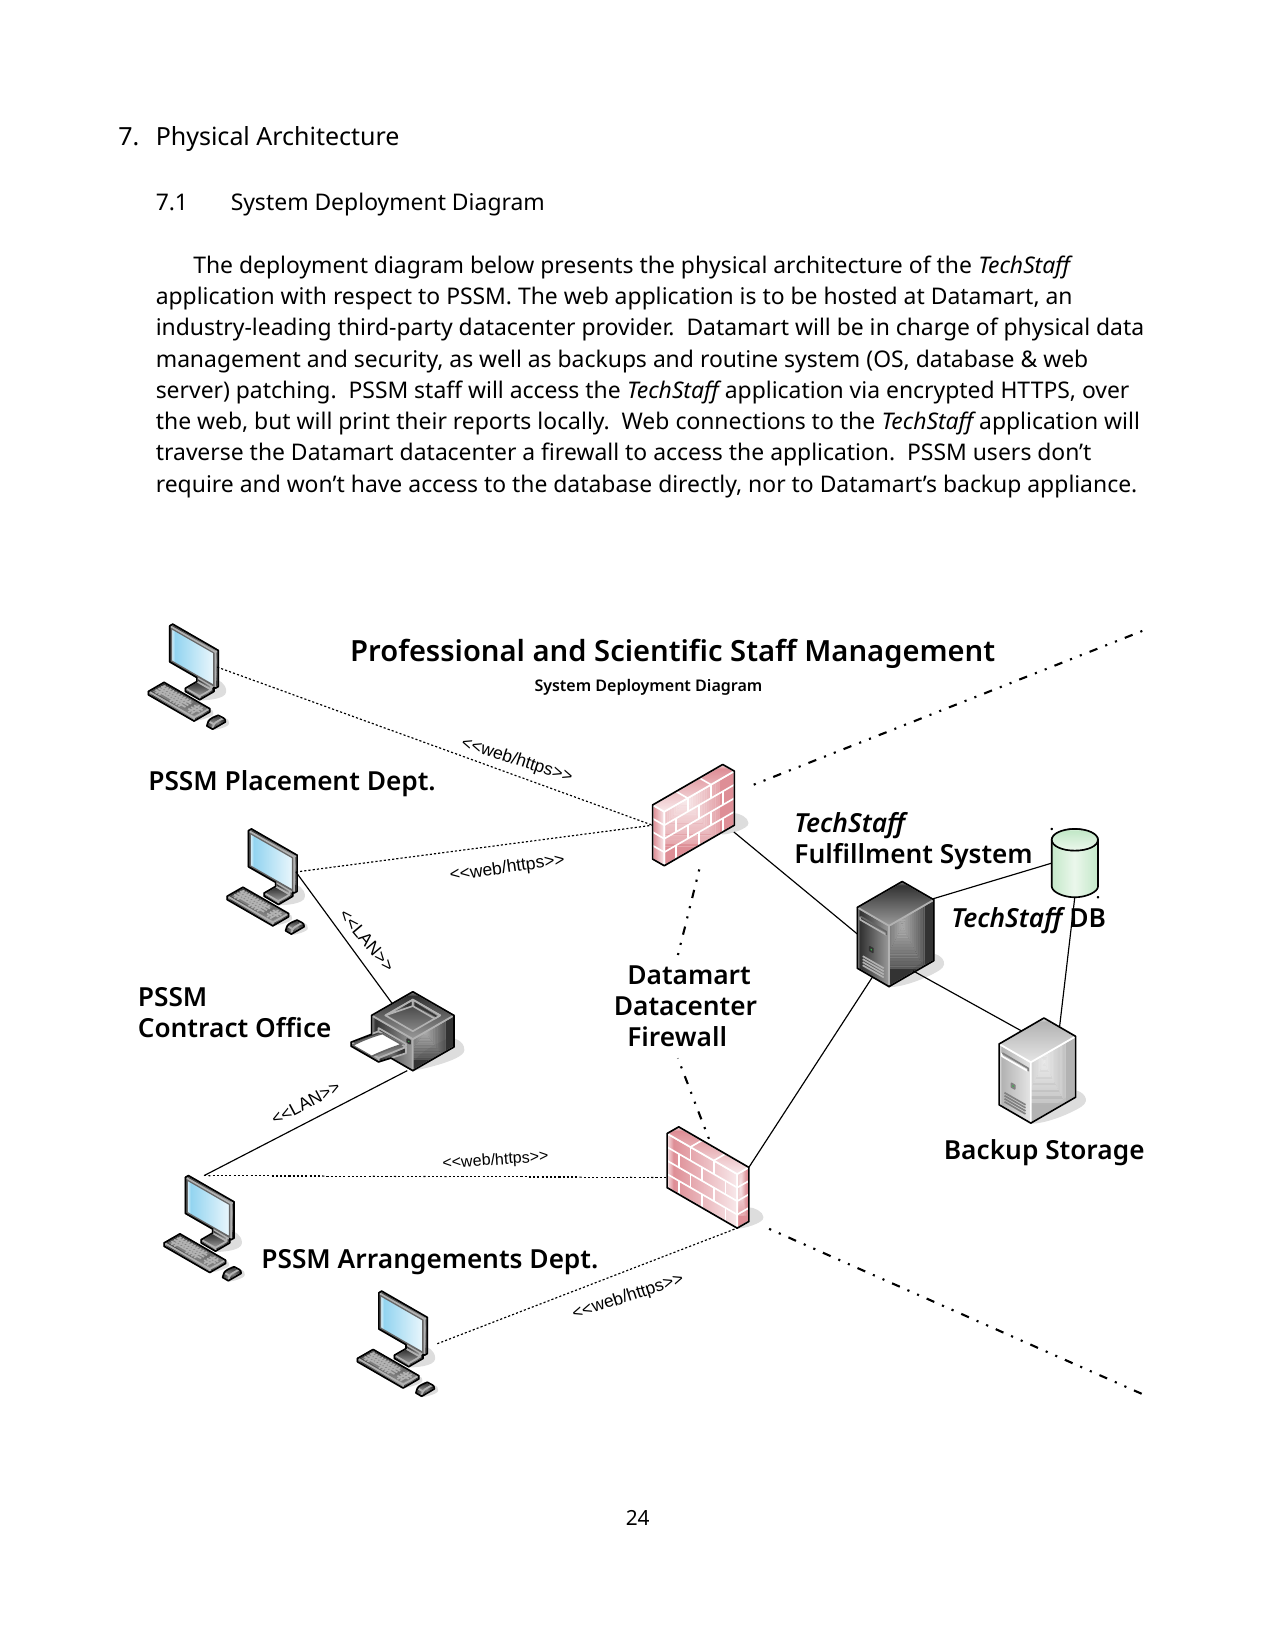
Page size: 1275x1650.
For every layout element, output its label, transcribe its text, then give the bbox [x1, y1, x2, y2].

text 7. Physical Architecture [118, 118, 1157, 152]
text The deployment diagram below presents the physical architecture of the TechStaff application with respect to PSSM. The web application is to be hosted at Datamart, an industry-leading third-party datacenter provider. Datamart will be in charge of physical data management and security, as well as backups and routine system (OS, database & web server) patching. PSSM staff will access the TechStaff application via encrypted HTTPS, over the web, but will print their reports locally. Web connections to the TechStaff application will traverse the Datamart datacenter a firewall to access the application. PSSM users don’t require and won’t have access to the database directly, nor to Datamart’s backup appliance. [156, 249, 1157, 499]
text 7.1 System Deployment Diagram [156, 186, 1157, 217]
